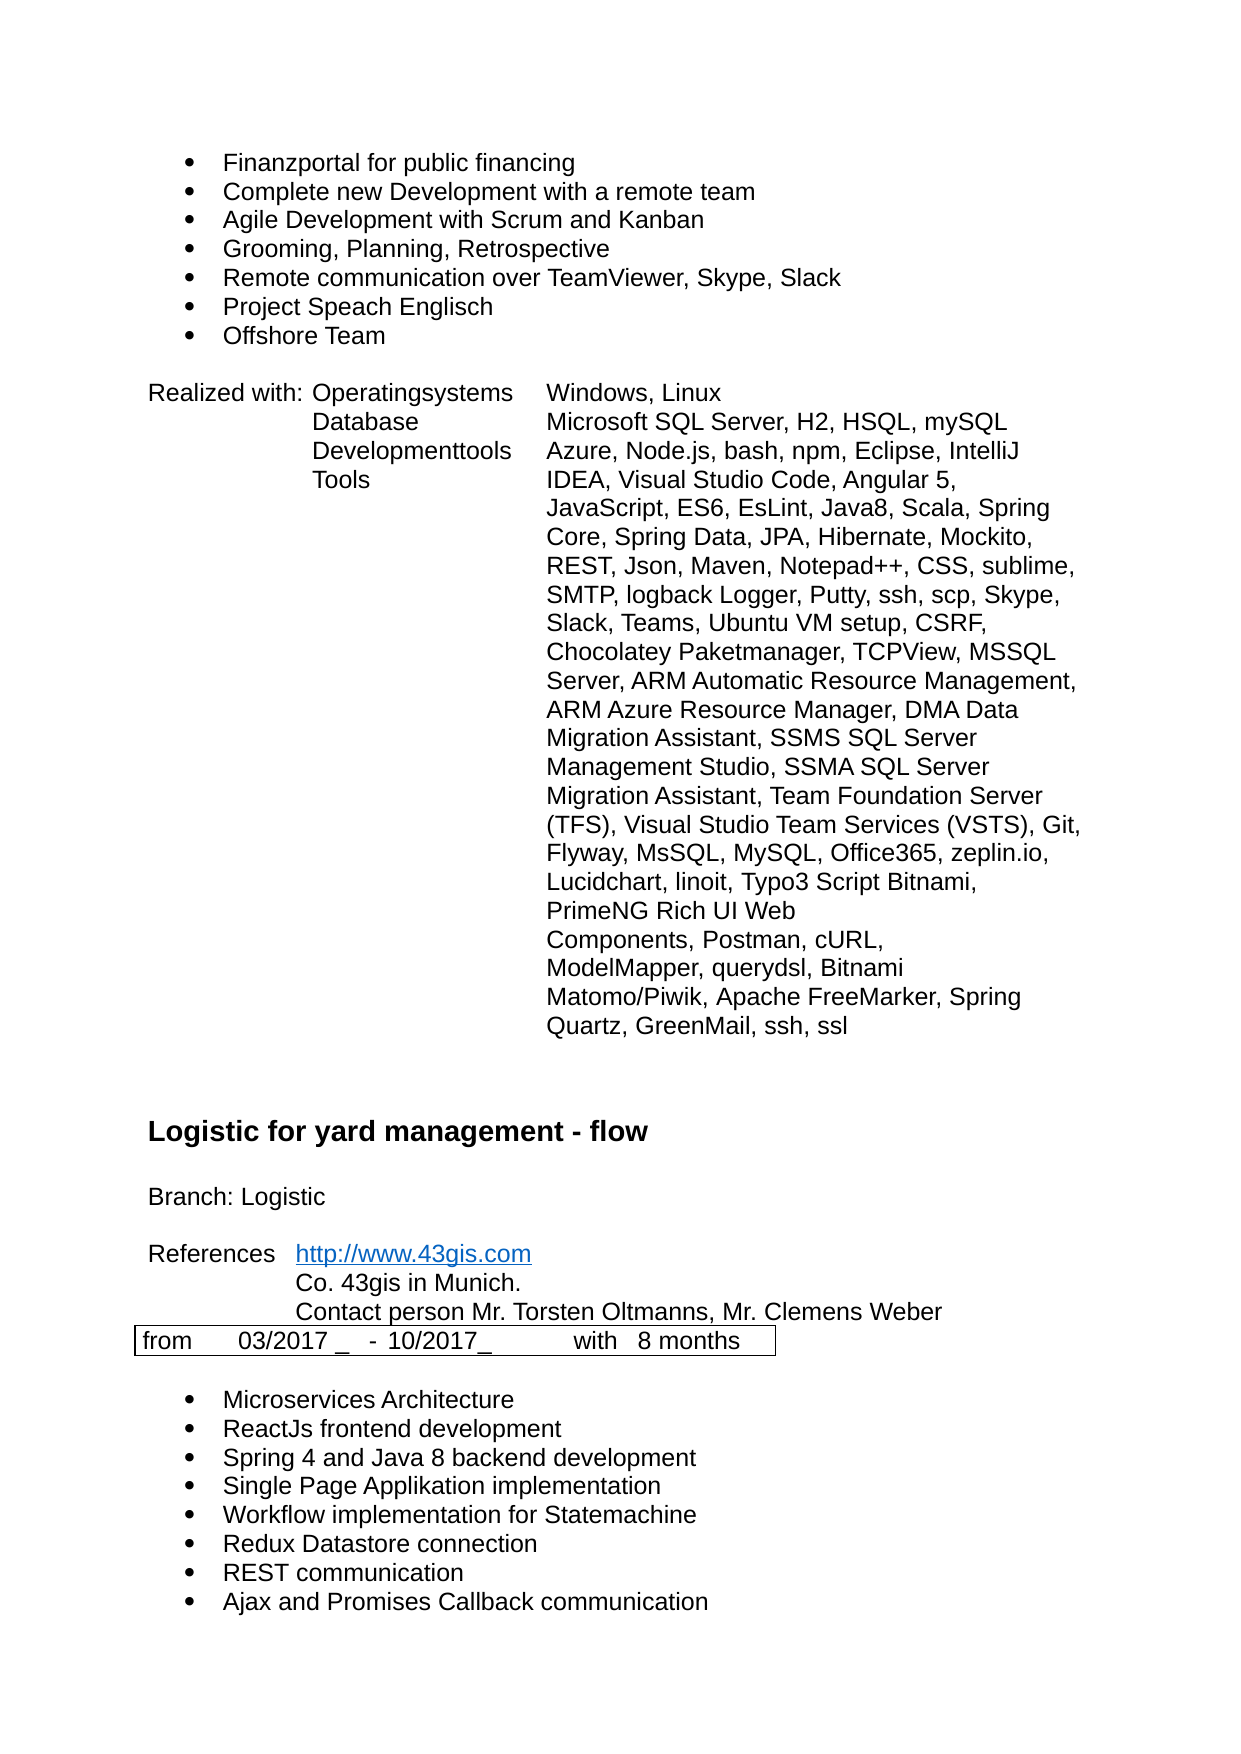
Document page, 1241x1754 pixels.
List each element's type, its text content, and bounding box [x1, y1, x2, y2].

subtitle Logistic for yard management - flow [148, 1114, 1104, 1148]
list ReactJs frontend development [185, 1414, 1104, 1442]
table_cell Azure, Node.js, bash, npm, Eclipse, IntelliJ IDEA, Visual Studio Code, Angular 5, JavaScript, ES6, EsLint, Java8, Scala, Spring Core, Spring Data, JPA, Hibernate, Mockito, REST, Json, Maven, Notepad++, CSS, sublime, SMTP, logback Logger, Putty, ssh, scp, Skype, Slack, Teams, Ubuntu VM setup, CSRF, Chocolatey Paketmanager, TCPView, MSSQL Server, ARM Automatic Resource Management, ARM Azure Resource Manager, DMA Data Migration Assistant, SSMS SQL Server Management Studio, SSMA SQL Server Migration Assistant, Team Foundation Server (TFS), Visual Studio Team Services (VSTS), Git, Flyway, MsSQL, MySQL, Office365, zeplin.io, Lucidchart, linoit, Typo3 Script Bitnami, PrimeNG Rich UI Web Components, Postman, cURL, ModelMapper, querydsl, Bitnami Matomo/Piwik, Apache FreeMarker, Spring Quartz, GreenMail, ssh, ssl [543, 436, 1089, 1039]
list Complete new Development with a remote team [185, 176, 1104, 205]
table_header from [136, 1326, 231, 1355]
list Agile Development with Scrum and Kanban [185, 205, 1104, 234]
text Co. 43gis in Munich. [221, 1268, 1104, 1296]
list Microservices Architecture [185, 1385, 1104, 1414]
table_header 03/2017 _ [231, 1326, 361, 1355]
list Ajax and Promises Callback communication [185, 1587, 1104, 1616]
list Single Page Applikation implementation [185, 1471, 1104, 1500]
list Finanzportal for public financing [185, 148, 1104, 176]
table_header Realized with: [145, 378, 309, 407]
table_cell [145, 436, 309, 1039]
list Spring 4 and Java 8 backend development [185, 1442, 1104, 1471]
list Redux Datastore connection [185, 1529, 1104, 1558]
table_cell Database [309, 407, 543, 436]
table_header 8 months [630, 1326, 775, 1355]
list Offshore Team [185, 321, 1104, 349]
table_cell Developmenttools Tools [309, 436, 543, 1039]
list Workflow implementation for Statemachine [185, 1500, 1104, 1529]
text References http://www.43gis.com [148, 1239, 1104, 1268]
table_cell [145, 407, 309, 436]
table_header with [566, 1326, 630, 1355]
text Branch: Logistic [148, 1181, 1104, 1210]
list Remote communication over TeamViewer, Skype, Slack [185, 263, 1104, 292]
table_header - [361, 1326, 380, 1355]
list REST communication [185, 1558, 1104, 1587]
table_header 10/2017_ [380, 1326, 566, 1355]
text Contact person Mr. Torsten Oltmanns, Mr. Clemens Weber [221, 1296, 1104, 1325]
list Project Speach Englisch [185, 292, 1104, 321]
list Grooming, Planning, Retrospective [185, 234, 1104, 263]
table_header Windows, Linux [543, 378, 1089, 407]
table_cell Microsoft SQL Server, H2, HSQL, mySQL [543, 407, 1089, 436]
table_header Operatingsystems [309, 378, 543, 407]
